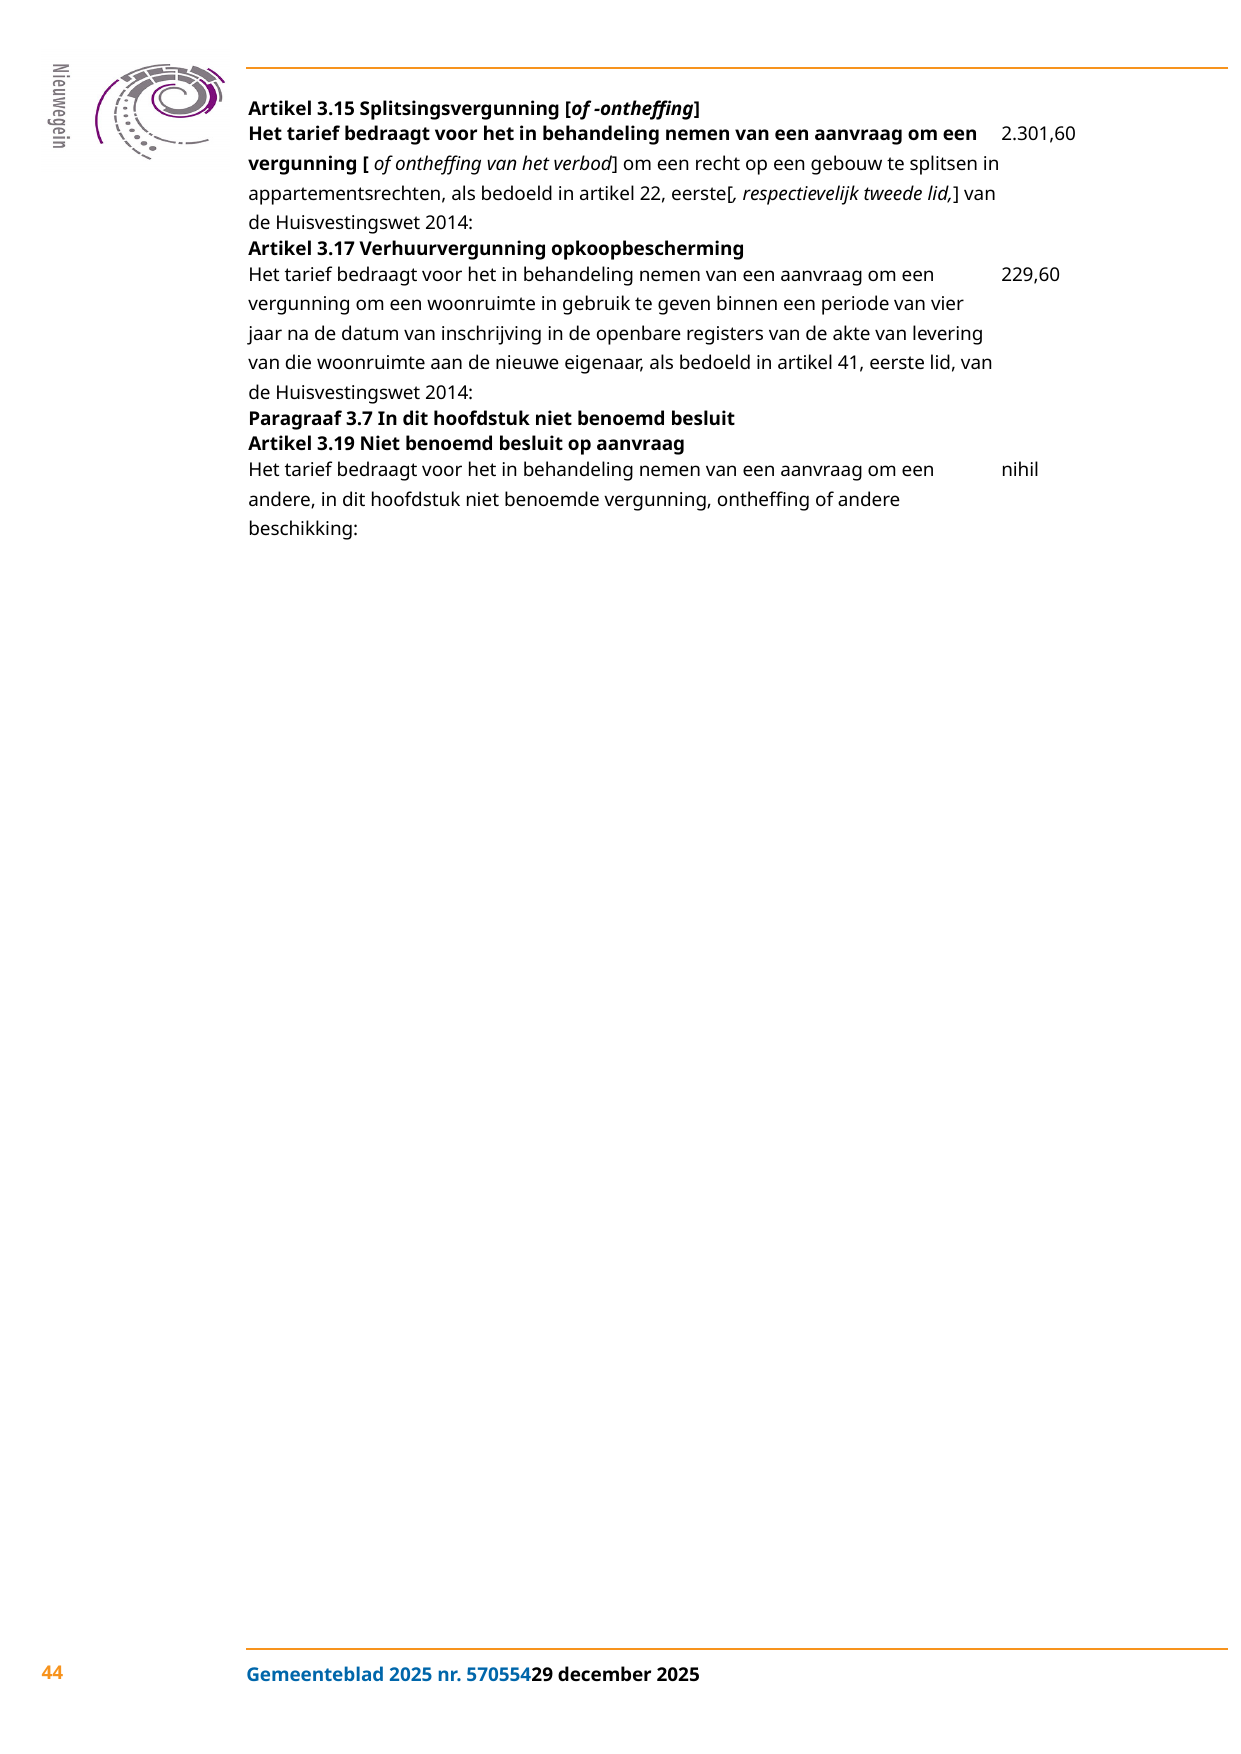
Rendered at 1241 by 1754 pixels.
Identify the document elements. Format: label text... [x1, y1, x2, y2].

table_cell nihil [1001, 456, 1152, 541]
table_cell 229,60 [1001, 261, 1152, 405]
table_cell Paragraaf 3.7 In dit hoofdstuk niet benoemd besluit [248, 405, 1001, 431]
table_cell Het tarief bedraagt voor het in behandeling nemen van een aanvraag om een vergunning [ of ontheffing van het verbod] om een recht op een gebouw te splitsen in appartementsrechten, als bedoeld in artikel 22, eerste[, respectievelijk tweede lid,] van de Huisvestingswet 2014: [248, 121, 1001, 235]
table_cell Het tarief bedraagt voor het in behandeling nemen van een aanvraag om een vergunning om een woonruimte in gebruik te geven binnen een periode van vier jaar na de datum van inschrijving in de openbare registers van de akte van levering van die woonruimte aan de nieuwe eigenaar, als bedoeld in artikel 41, eerste lid, van de Huisvestingswet 2014: [248, 261, 1001, 405]
table_cell [1001, 431, 1152, 456]
table_cell [1001, 405, 1152, 431]
table_cell 2.301,60 [1001, 121, 1152, 235]
table_cell Artikel 3.17 Verhuurvergunning opkoopbescherming [248, 235, 1001, 261]
table_cell [1001, 95, 1152, 121]
table_cell Het tarief bedraagt voor het in behandeling nemen van een aanvraag om een andere, in dit hoofdstuk niet benoemde vergunning, ontheffing of andere beschikking: [248, 456, 1001, 541]
table_cell Artikel 3.15 Splitsingsvergunning [of -ontheffing] [248, 95, 1001, 121]
table_cell Artikel 3.19 Niet benoemd besluit op aanvraag [248, 431, 1001, 456]
table_cell [1001, 235, 1152, 261]
picture [41, 47, 231, 172]
